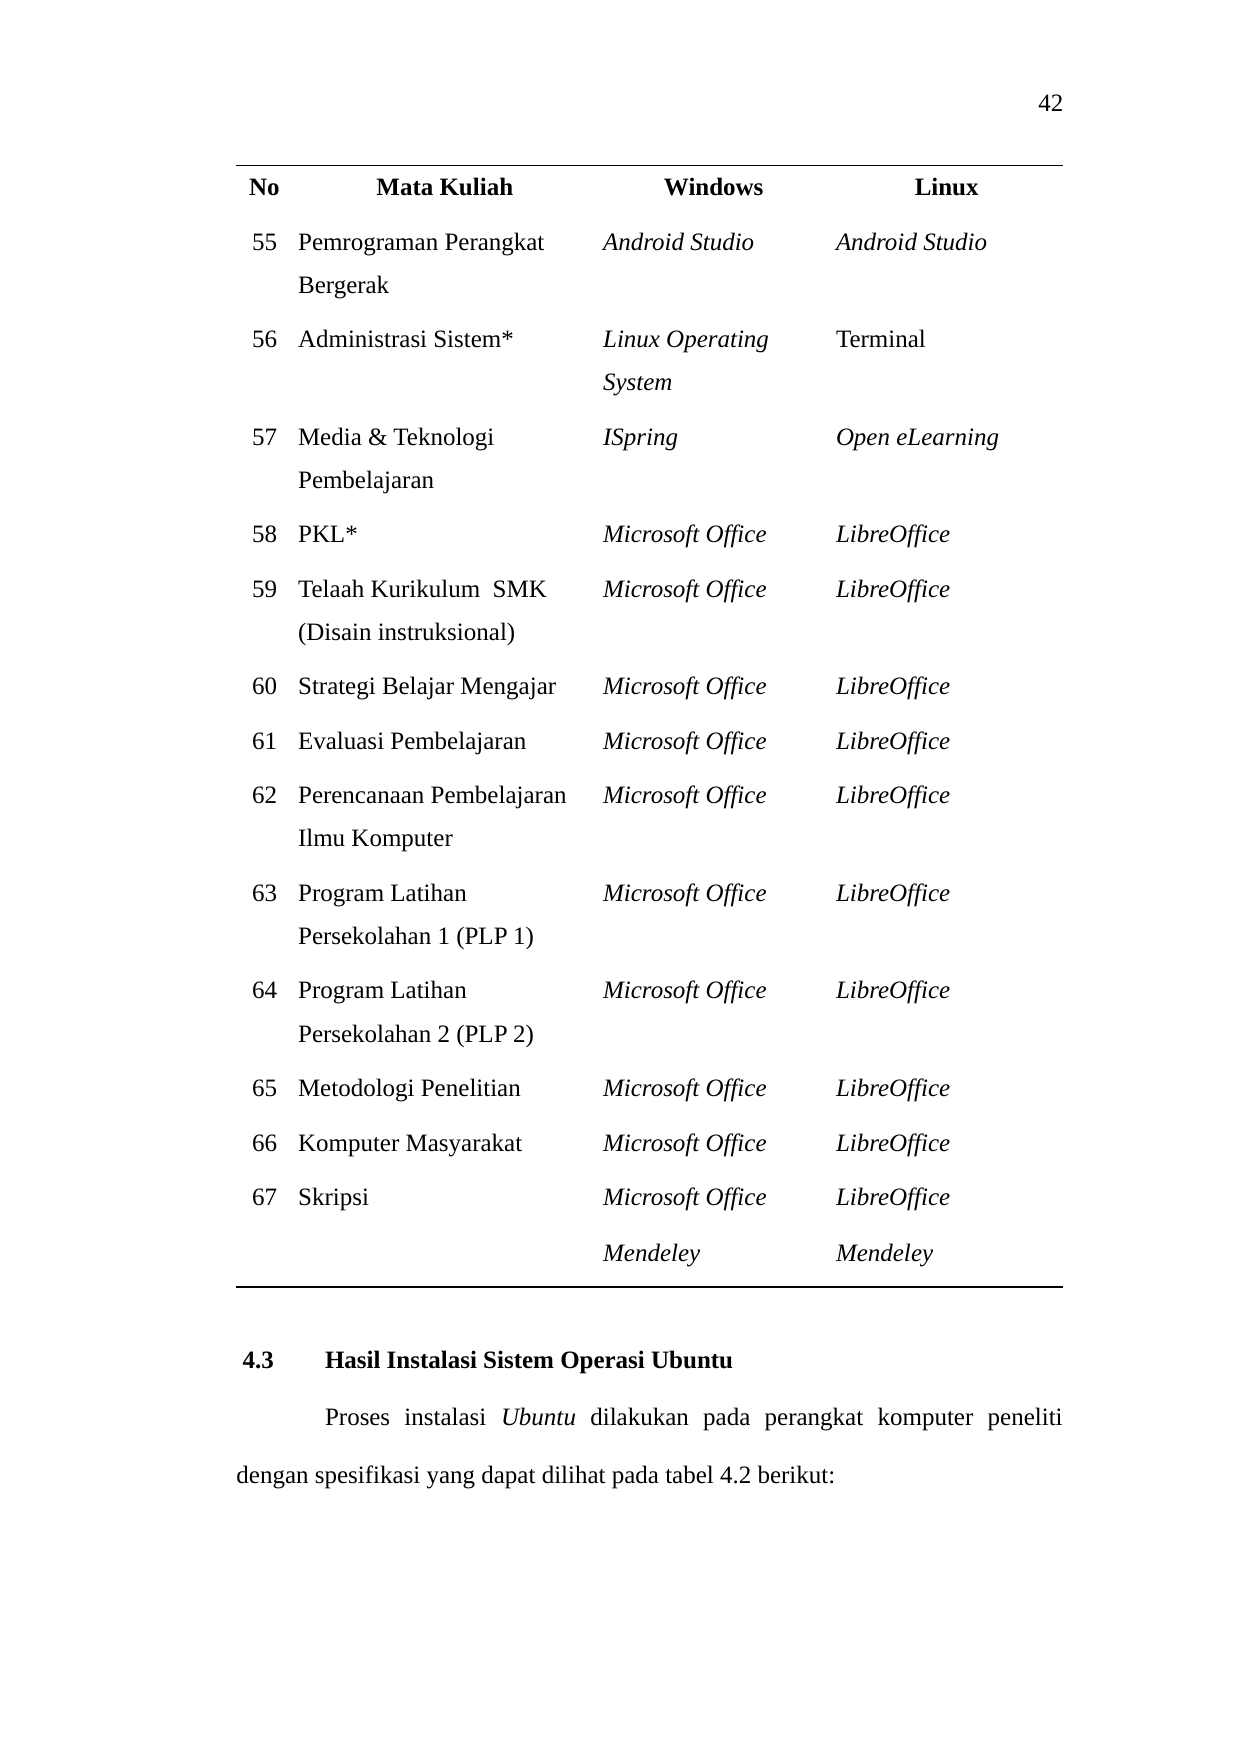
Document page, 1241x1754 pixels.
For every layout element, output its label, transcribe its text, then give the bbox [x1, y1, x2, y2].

table_cell Microsoft Office [597, 775, 830, 872]
table_cell Program Latihan Persekolahan 1 (PLP 1) [292, 872, 597, 970]
table_cell 61 [236, 720, 292, 775]
table_cell LibreOffice [830, 666, 1063, 720]
table_cell Microsoft Office [597, 1122, 830, 1176]
table_cell Microsoft Office [597, 1068, 830, 1122]
table_cell LibreOffice [830, 1176, 1063, 1231]
table_cell LibreOffice [830, 1068, 1063, 1122]
table_cell Android Studio [597, 221, 830, 318]
table_cell Mendeley [597, 1231, 830, 1286]
table_cell Microsoft Office [597, 970, 830, 1067]
table_cell Administrasi Sistem* [292, 319, 597, 416]
table_cell Microsoft Office [597, 568, 830, 666]
table_cell 56 [236, 319, 292, 416]
table_cell LibreOffice [830, 1122, 1063, 1176]
table_cell Skripsi [292, 1176, 597, 1286]
table_cell Strategi Belajar Mengajar [292, 666, 597, 720]
table_cell LibreOffice [830, 720, 1063, 775]
table_cell Microsoft Office [597, 872, 830, 970]
table_cell 58 [236, 514, 292, 568]
table_header Mata Kuliah [292, 166, 597, 221]
table_header No [236, 166, 292, 221]
table_cell Terminal [830, 319, 1063, 416]
table_cell Microsoft Office [597, 666, 830, 720]
table_cell Open eLearning [830, 416, 1063, 514]
table_cell 67 [236, 1176, 292, 1286]
table_cell Perencanaan Pembelajaran Ilmu Komputer [292, 775, 597, 872]
text Proses instalasi Ubuntu dilakukan pada perangkat komputer peneliti dengan spesifikasi yang dapat dilihat pada tabel 4.2 berikut: [236, 1402, 1063, 1489]
table_cell Komputer Masyarakat [292, 1122, 597, 1176]
table_cell 62 [236, 775, 292, 872]
table_cell 60 [236, 666, 292, 720]
table_cell Microsoft Office [597, 1176, 830, 1231]
table_cell LibreOffice [830, 775, 1063, 872]
table_cell 65 [236, 1068, 292, 1122]
table_cell Microsoft Office [597, 514, 830, 568]
table_cell 59 [236, 568, 292, 666]
table_cell Android Studio [830, 221, 1063, 318]
table_cell LibreOffice [830, 568, 1063, 666]
table_cell Evaluasi Pembelajaran [292, 720, 597, 775]
table_cell 63 [236, 872, 292, 970]
table_cell Microsoft Office [597, 720, 830, 775]
table_cell 57 [236, 416, 292, 514]
table_cell 64 [236, 970, 292, 1067]
table_header Windows [597, 166, 830, 221]
table_cell Program Latihan Persekolahan 2 (PLP 2) [292, 970, 597, 1067]
table_cell 66 [236, 1122, 292, 1176]
table_cell 55 [236, 221, 292, 318]
table_cell LibreOffice [830, 514, 1063, 568]
table_cell LibreOffice [830, 970, 1063, 1067]
table_cell Pemrograman Perangkat Bergerak [292, 221, 597, 318]
subtitle Hasil Instalasi Sistem Operasi Ubuntu [236, 1345, 1063, 1374]
table_cell ISpring [597, 416, 830, 514]
table_cell Media & Teknologi Pembelajaran [292, 416, 597, 514]
table_cell Telaah Kurikulum SMK (Disain instruksional) [292, 568, 597, 666]
table_cell PKL* [292, 514, 597, 568]
table_cell Mendeley [830, 1231, 1063, 1286]
table_cell Metodologi Penelitian [292, 1068, 597, 1122]
table_header Linux [830, 166, 1063, 221]
table_cell LibreOffice [830, 872, 1063, 970]
table_cell Linux Operating System [597, 319, 830, 416]
